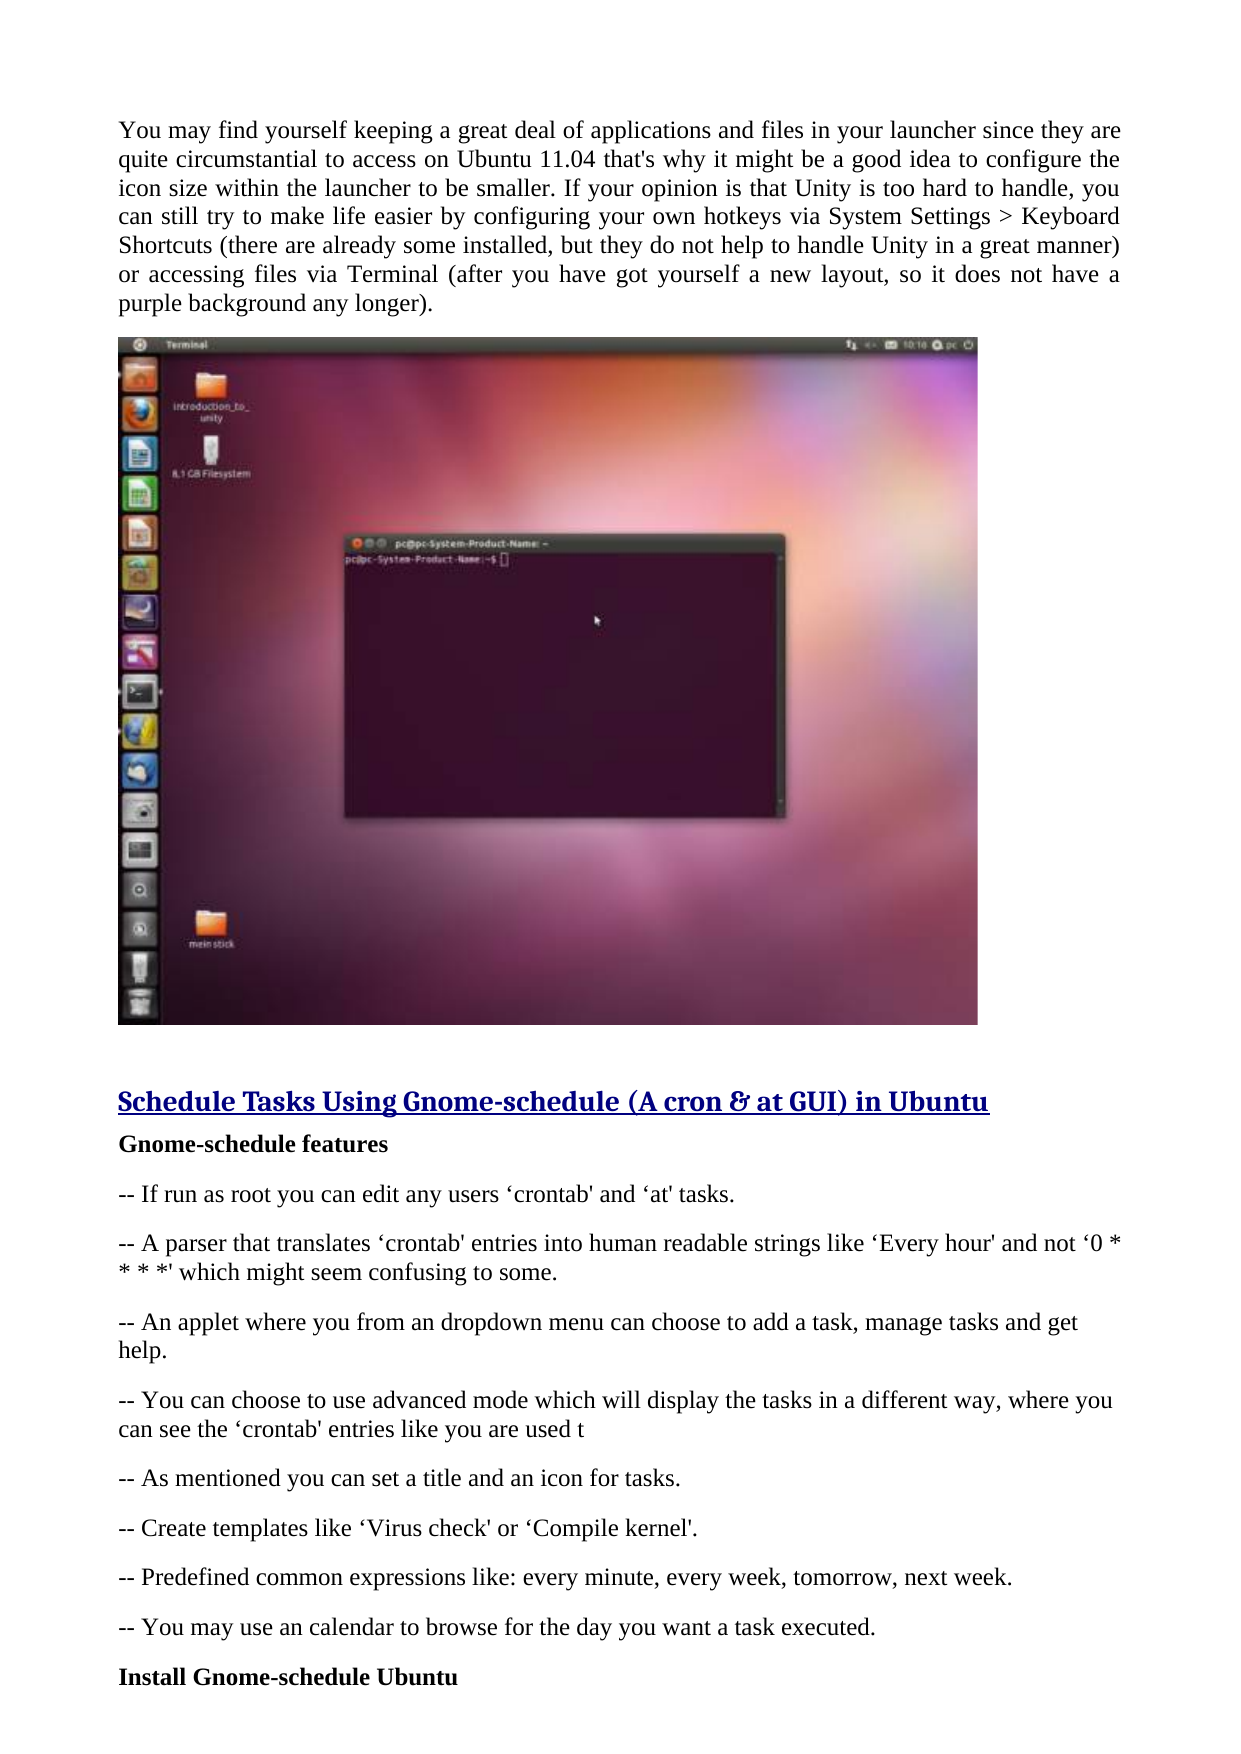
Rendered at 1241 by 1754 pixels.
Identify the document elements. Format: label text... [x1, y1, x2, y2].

text Install Gnome-schedule Ubuntu [118, 1662, 1122, 1690]
text -- If run as root you can edit any users ‘crontab' and ‘at' tasks. [118, 1179, 1122, 1207]
text -- You can choose to use advanced mode which will display the tasks in a different way, where you can see the ‘crontab' entries like you are used t [118, 1385, 1122, 1442]
text -- You may use an calendar to browse for the day you want a task executed. [118, 1612, 1122, 1641]
subtitle Schedule Tasks Using Gnome-schedule (A cron & at GUI) in Ubuntu [118, 1085, 1122, 1119]
text -- Create templates like ‘Virus check' or ‘Compile kernel'. [118, 1513, 1122, 1542]
text -- As mentioned you can set a title and an icon for tasks. [118, 1463, 1122, 1492]
text Gnome-schedule features [118, 1129, 1122, 1158]
text You may find yourself keeping a great deal of applications and files in your launcher since they are quite circumstantial to access on Ubuntu 11.04 that's why it might be a good idea to configure the icon size within the launcher to be smaller. If your opinion is that Unity is too hard to handle, you can still try to make life easier by configuring your own hotkeys via System Settings > Keyboard Shortcuts (there are already some installed, but they do not help to handle Unity in a great manner) or accessing files via Terminal (after you have got yourself a new layout, so it does not have a purple background any longer). [118, 115, 1122, 316]
text -- An applet where you from an dropdown menu can choose to add a task, manage tasks and get help. [118, 1307, 1122, 1364]
text -- A parser that translates ‘crontab' entries into human readable strings like ‘Every hour' and not ‘0 * * * *' which might seem confusing to some. [118, 1228, 1122, 1286]
text -- Predefined common expressions like: every minute, every week, tomorrow, next week. [118, 1562, 1122, 1591]
